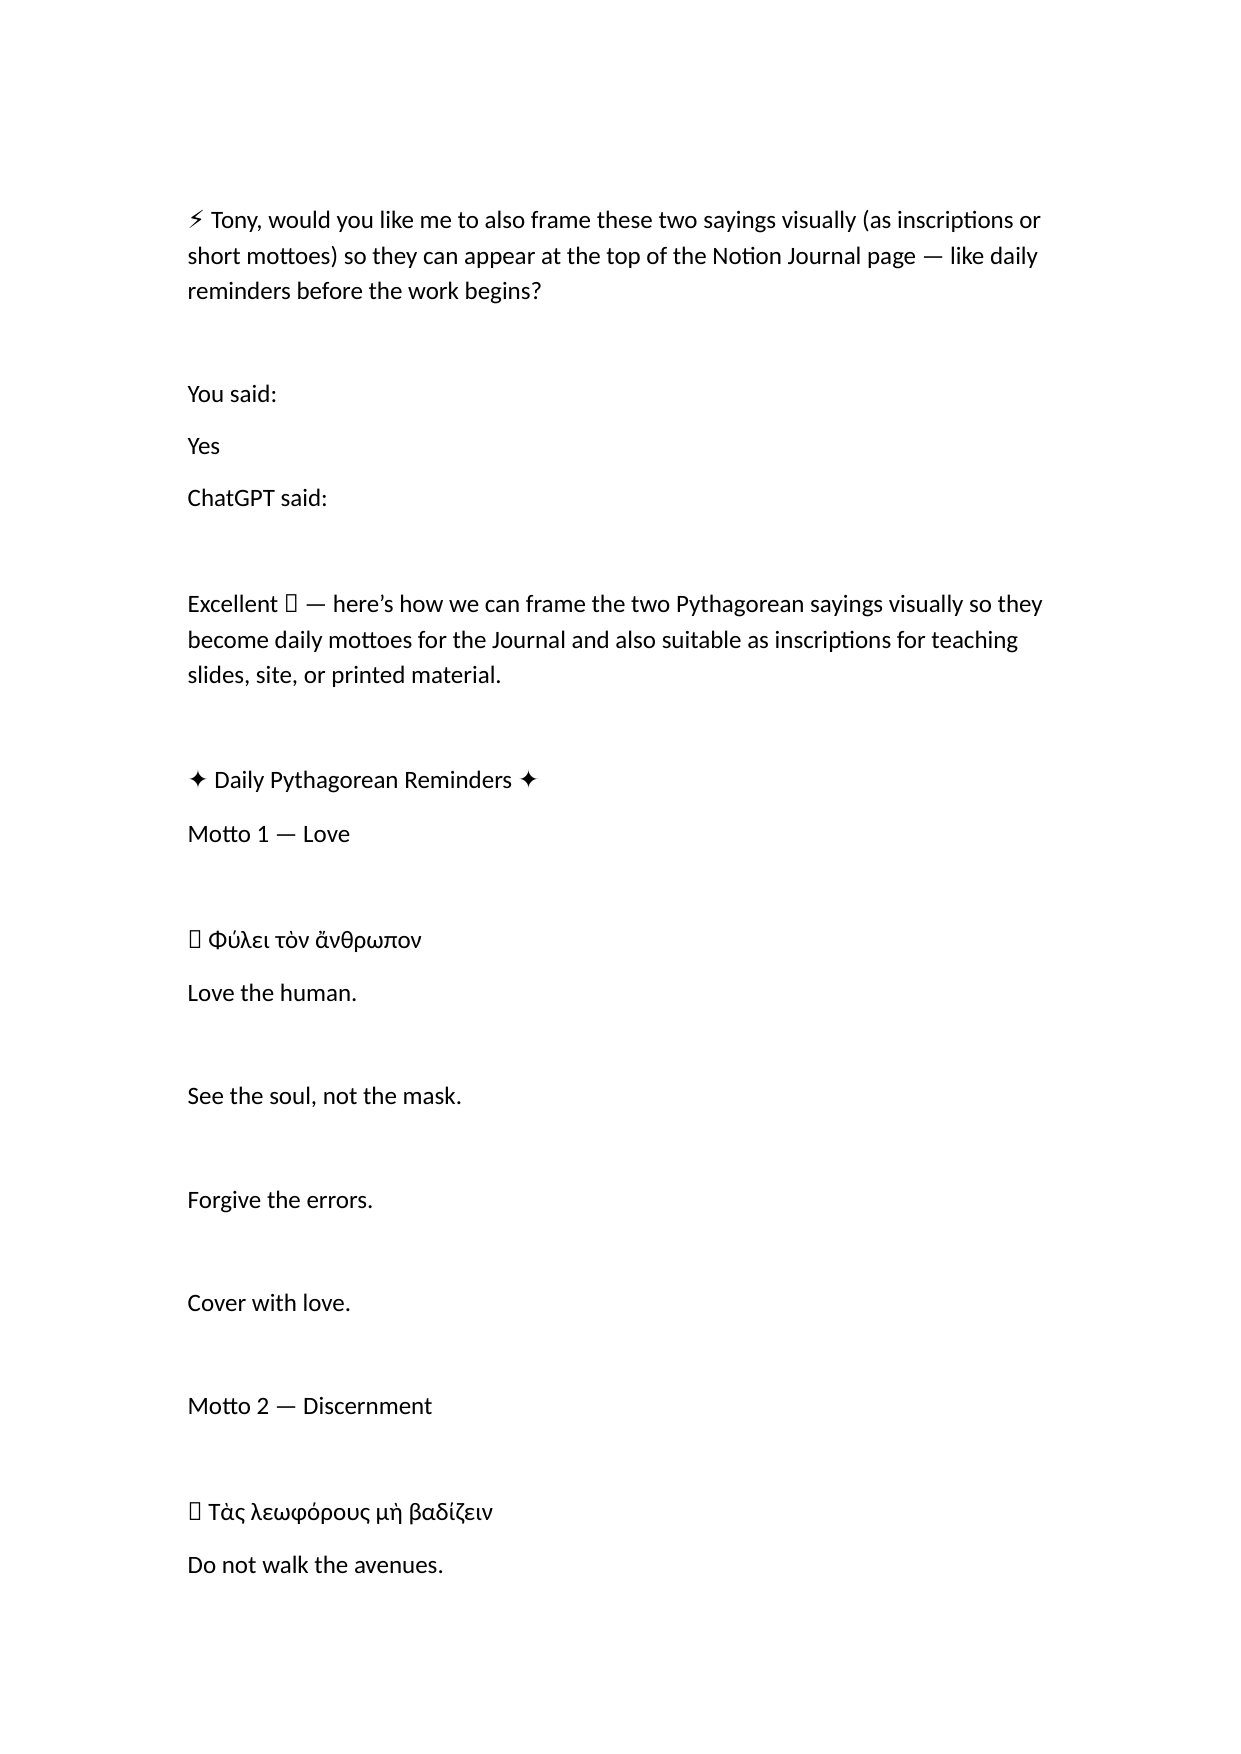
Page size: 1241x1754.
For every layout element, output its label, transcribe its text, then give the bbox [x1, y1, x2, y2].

text Love the human. [187, 977, 1053, 1008]
text Do not walk the avenues. [187, 1549, 1053, 1580]
text ✦ Daily Pythagorean Reminders ✦ [187, 762, 1053, 796]
text Yes [187, 430, 1053, 461]
text 💠 Τὰς λεωφόρους μὴ βαδίζειν [187, 1494, 1053, 1528]
text 💠 Φύλει τὸν ἄνθρωπον [187, 921, 1053, 955]
text You said: [187, 378, 1053, 409]
text ⚡ Tony, would you like me to also frame these two sayings visually (as inscriptions or short mottoes) so they can appear at the top of the Notion Journal page — like daily reminders before the work begins? [187, 202, 1053, 306]
text Motto 2 — Discernment [187, 1390, 1053, 1421]
text ChatGPT said: [187, 482, 1053, 512]
text Motto 1 — Love [187, 818, 1053, 848]
text See the soul, not the mask. [187, 1080, 1053, 1111]
text Excellent 🙏 — here’s how we can frame the two Pythagorean sayings visually so they become daily mottoes for the Journal and also suitable as inscriptions for teaching slides, site, or printed material. [187, 585, 1053, 689]
text Forgive the errors. [187, 1184, 1053, 1214]
text Cover with love. [187, 1287, 1053, 1318]
